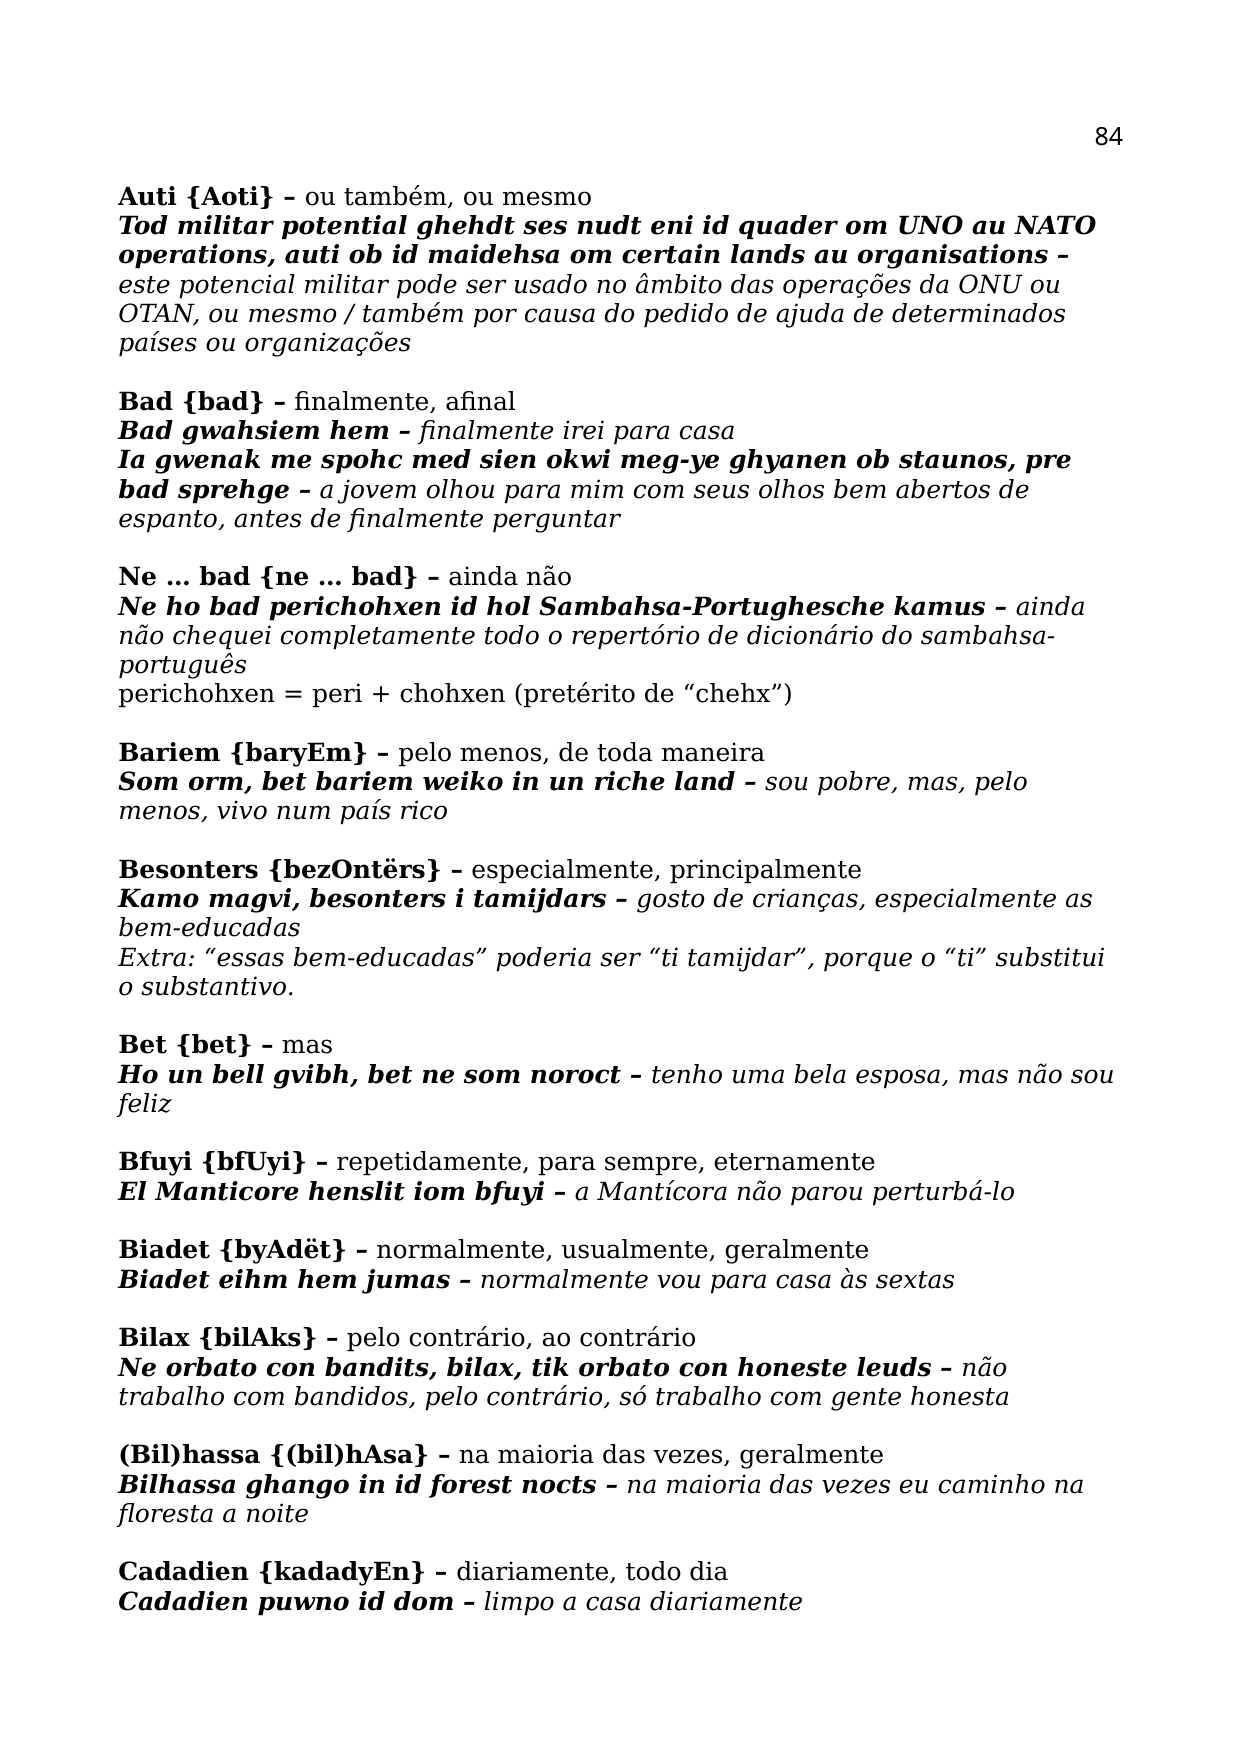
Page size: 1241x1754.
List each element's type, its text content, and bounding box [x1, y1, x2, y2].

text Auti {Aoti} – ou também, ou mesmo [118, 182, 1123, 211]
text Biadet {byAdët} – normalmente, usualmente, geralmente [118, 1235, 1123, 1264]
text Cadadien puwno id dom – limpo a casa diariamente [118, 1587, 1123, 1616]
text Ia gwenak me spohc med sien okwi meg-ye ghyanen ob staunos, pre bad sprehge – a jovem olhou para mim com seus olhos bem abertos de espanto, antes de finalmente perguntar [118, 445, 1123, 533]
text Extra: “essas bem-educadas” poderia ser “ti tamijdar”, porque o “ti” substitui o substantivo. [118, 943, 1123, 1001]
text Cadadien {kadadyEn} – diariamente, todo dia [118, 1557, 1123, 1587]
text Biadet eihm hem jumas – normalmente vou para casa às sextas [118, 1264, 1123, 1294]
text Ne orbato con bandits, bilax, tik orbato con honeste leuds – não trabalho com bandidos, pelo contrário, só trabalho com gente honesta [118, 1352, 1123, 1411]
text Bet {bet} – mas [118, 1030, 1123, 1059]
text Bad gwahsiem hem – finalmente irei para casa [118, 416, 1123, 445]
text Bilhassa ghango in id forest nocts – na maioria das vezes eu caminho na floresta a noite [118, 1469, 1123, 1528]
text Ne … bad {ne … bad} – ainda não [118, 562, 1123, 592]
text Tod militar potential ghehdt ses nudt eni id quader om UNO au NATO operations, auti ob id maidehsa om certain lands au organisations – este potencial militar pode ser usado no âmbito das operações da ONU ou OTAN, ou mesmo / também por causa do pedido de ajuda de determinados países ou organizações [118, 211, 1123, 357]
text Bilax {bilAks} – pelo contrário, ao contrário [118, 1323, 1123, 1352]
text Ho un bell gvibh, bet ne som noroct – tenho uma bela esposa, mas não sou feliz [118, 1059, 1123, 1118]
text El Manticore henslit iom bfuyi – a Mantícora não parou perturbá-lo [118, 1177, 1123, 1206]
text Som orm, bet bariem weiko in un riche land – sou pobre, mas, pelo menos, vivo num país rico [118, 767, 1123, 826]
text Ne ho bad perichohxen id hol Sambahsa-Portughesche kamus – ainda não chequei completamente todo o repertório de dicionário do sambahsa-português [118, 592, 1123, 679]
text Bariem {baryEm} – pelo menos, de toda maneira [118, 738, 1123, 767]
text perichohxen = peri + chohxen (pretérito de “chehx”) [118, 679, 1123, 708]
text (Bil)hassa {(bil)hAsa} – na maioria das vezes, geralmente [118, 1440, 1123, 1469]
text Bfuyi {bfUyi} – repetidamente, para sempre, eternamente [118, 1147, 1123, 1177]
text Bad {bad} – finalmente, afinal [118, 386, 1123, 416]
text Kamo magvi, besonters i tamijdars – gosto de crianças, especialmente as bem-educadas [118, 884, 1123, 943]
text Besonters {bezOntërs} – especialmente, principalmente [118, 855, 1123, 884]
